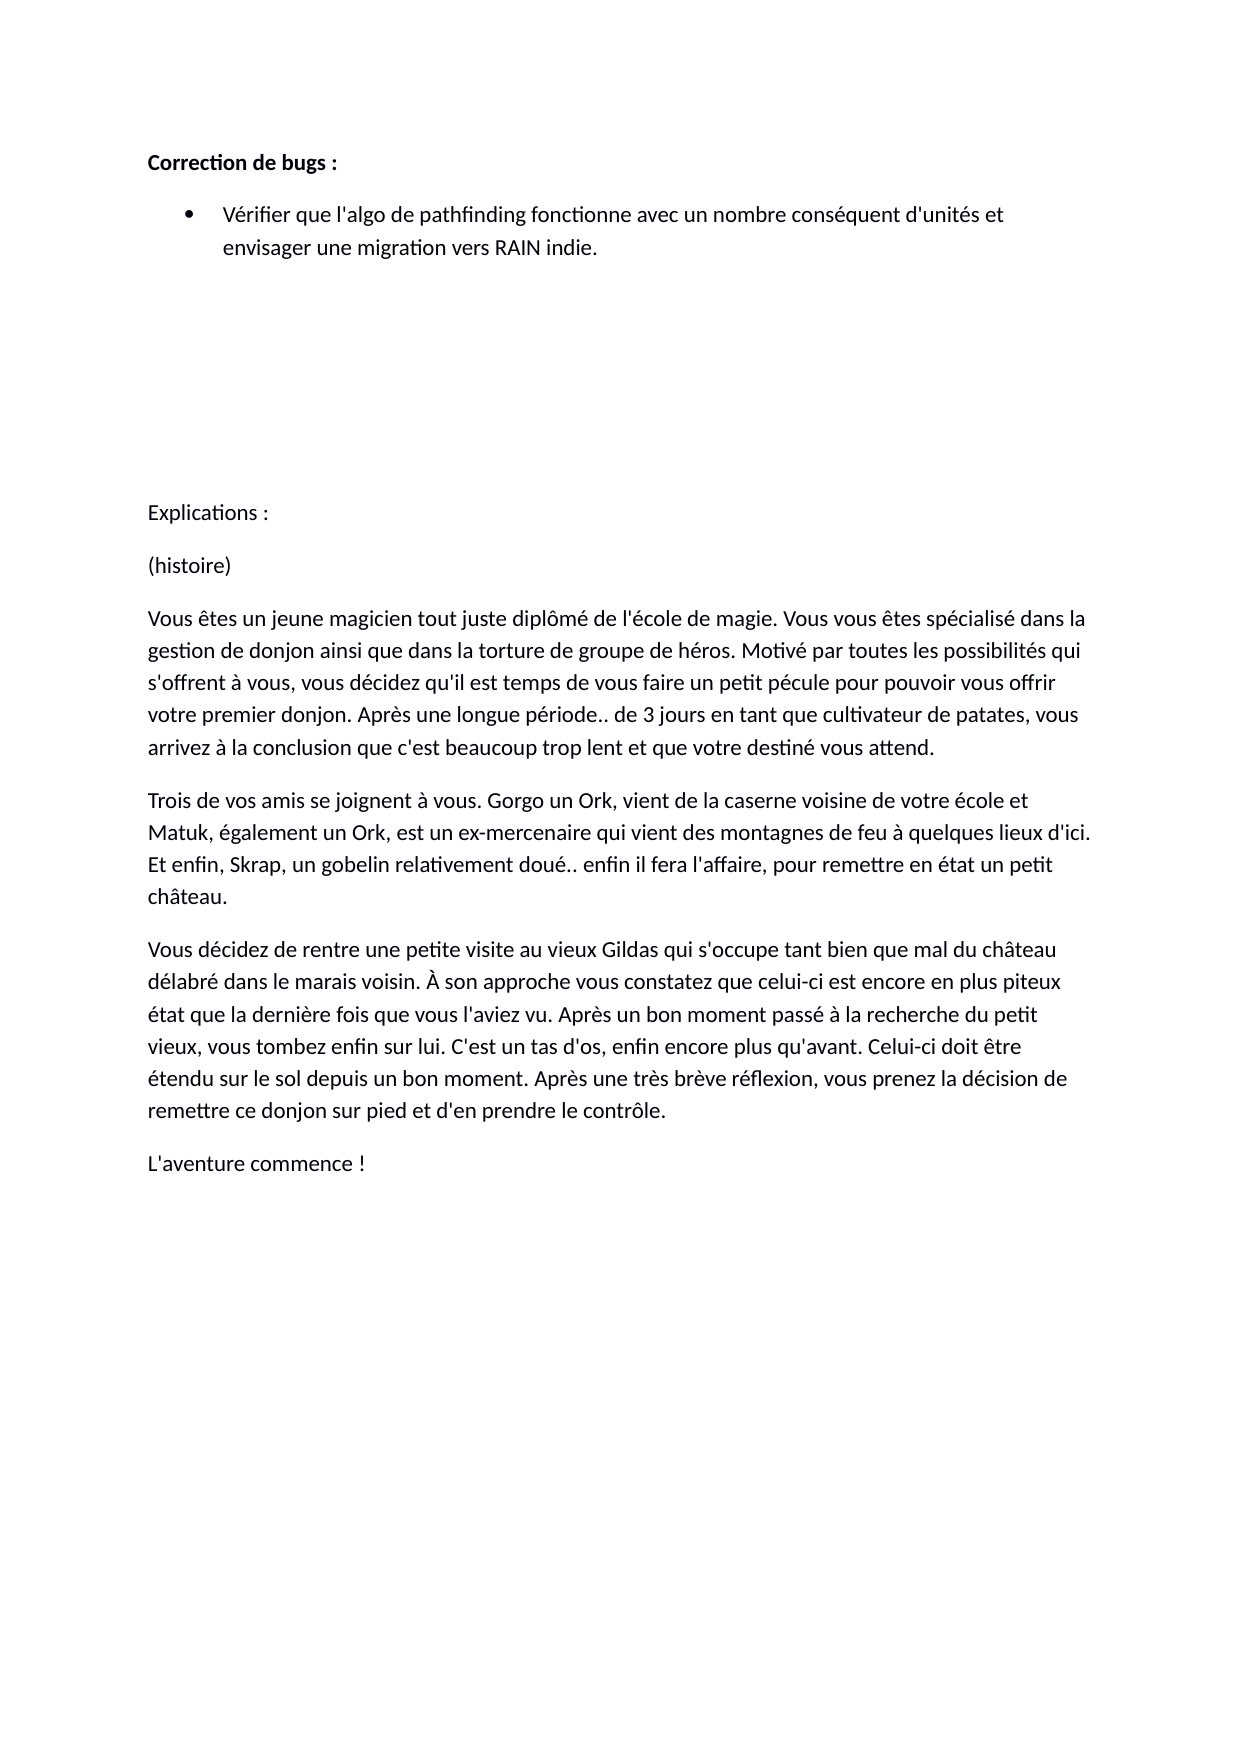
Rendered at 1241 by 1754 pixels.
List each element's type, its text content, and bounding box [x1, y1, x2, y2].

text (histoire) [148, 551, 1093, 579]
text L'aventure commence ! [148, 1149, 1093, 1177]
text Correction de bugs : [148, 148, 1093, 176]
text Vous êtes un jeune magicien tout juste diplômé de l'école de magie. Vous vous êtes spécialisé dans la gestion de donjon ainsi que dans la torture de groupe de héros. Motivé par toutes les possibilités qui s'offrent à vous, vous décidez qu'il est temps de vous faire un petit pécule pour pouvoir vous offrir votre premier donjon. Après une longue période.. de 3 jours en tant que cultivateur de patates, vous arrivez à la conclusion que c'est beaucoup trop lent et que votre destiné vous attend. [148, 604, 1093, 761]
text Explications : [148, 498, 1093, 526]
text Vous décidez de rentre une petite visite au vieux Gildas qui s'occupe tant bien que mal du château délabré dans le marais voisin. À son approche vous constatez que celui-ci est encore en plus piteux état que la dernière fois que vous l'aviez vu. Après un bon moment passé à la recherche du petit vieux, vous tombez enfin sur lui. C'est un tas d'os, enfin encore plus qu'avant. Celui-ci doit être étendu sur le sol depuis un bon moment. Après une très brève réflexion, vous prenez la décision de remettre ce donjon sur pied et d'en prendre le contrôle. [148, 935, 1093, 1124]
text Trois de vos amis se joignent à vous. Gorgo un Ork, vient de la caserne voisine de votre école et Matuk, également un Ork, est un ex-mercenaire qui vient des montagnes de feu à quelques lieux d'ici. Et enfin, Skrap, un gobelin relativement doué.. enfin il fera l'affaire, pour remettre en état un petit château. [148, 786, 1093, 910]
list Vérifier que l'algo de pathfinding fonctionne avec un nombre conséquent d'unités et envisager une migration vers RAIN indie. [185, 201, 1093, 261]
